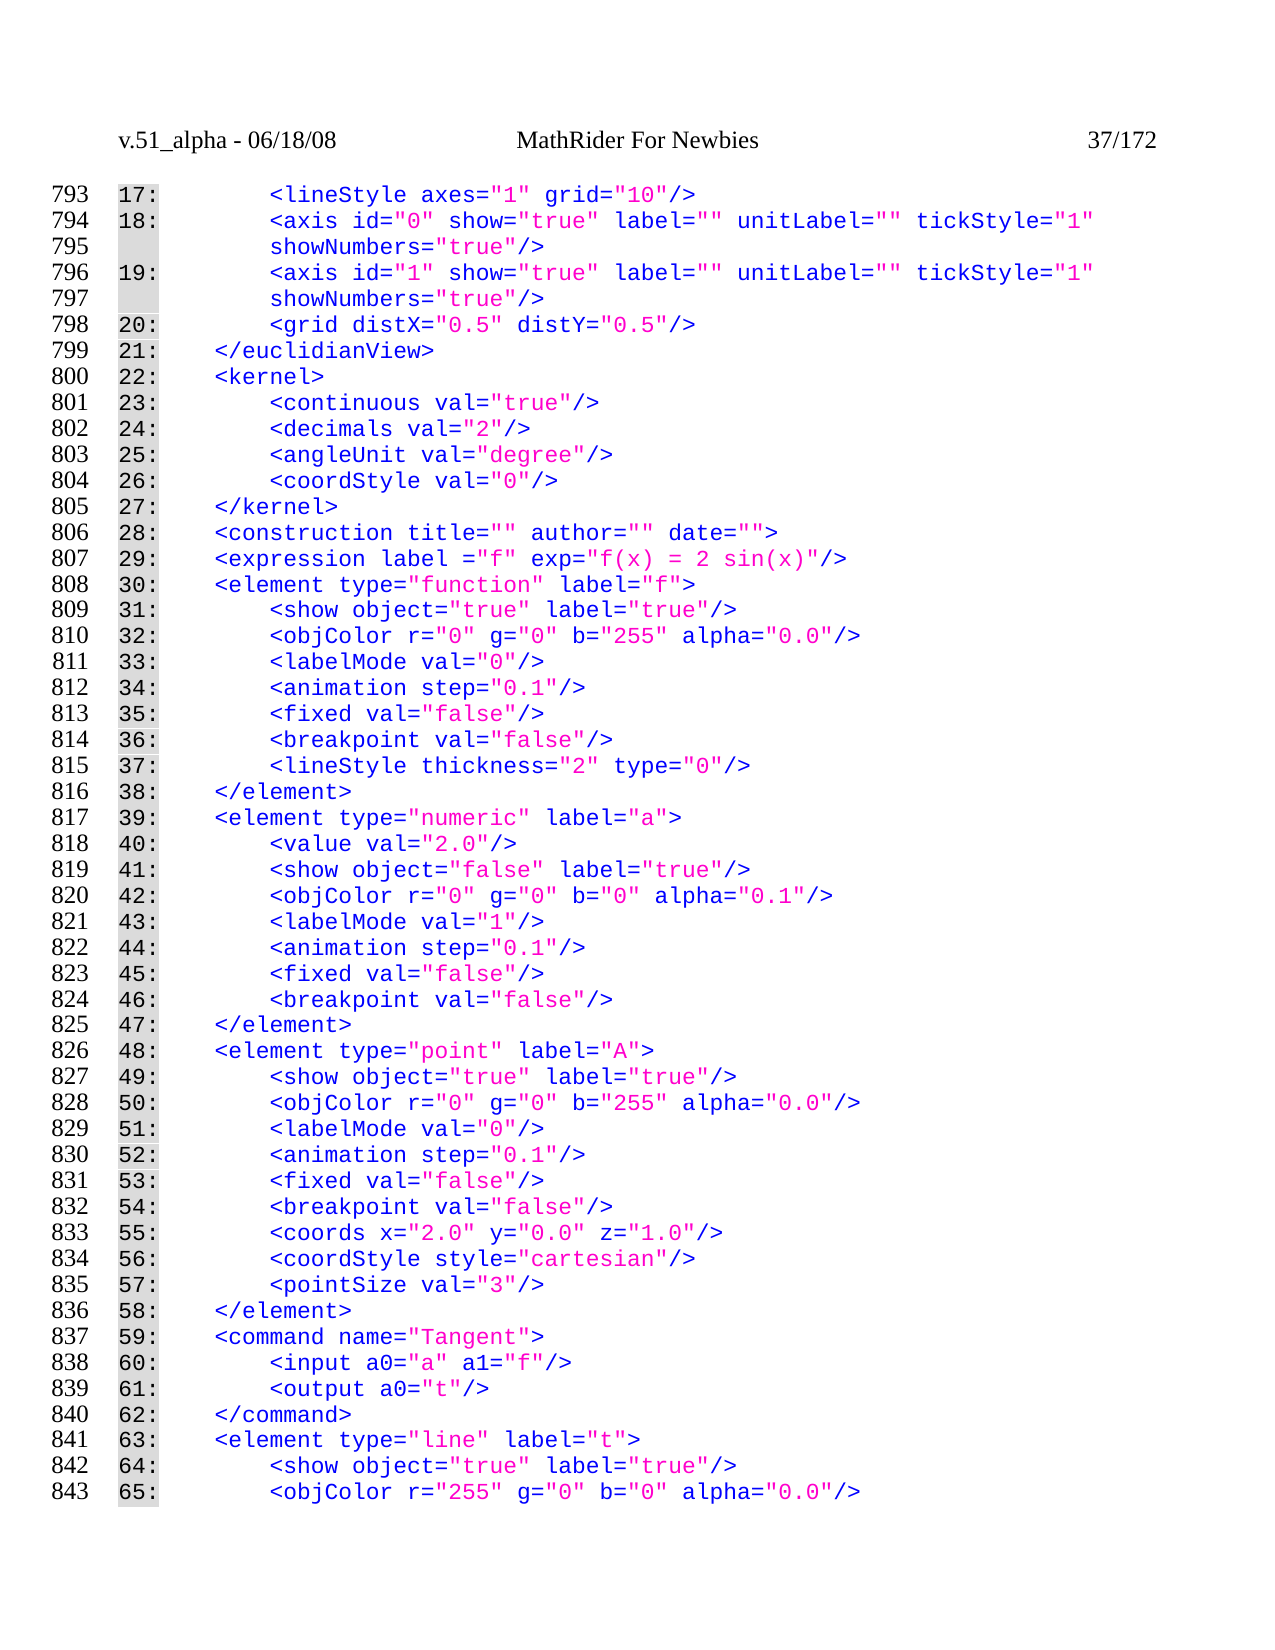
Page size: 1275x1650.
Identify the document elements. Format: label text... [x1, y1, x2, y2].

text 30: <element type="function" label="f"> [118, 573, 1157, 599]
text 21: </euclidianView> [118, 339, 1157, 365]
text 51: <labelMode val="0"/> [118, 1118, 1157, 1143]
text 18: <axis id="0" show="true" label="" unitLabel="" tickStyle="1" [118, 210, 1157, 236]
text 63: <element type="line" label="t"> [118, 1429, 1157, 1455]
text 54: <breakpoint val="false"/> [118, 1195, 1157, 1221]
text 25: <angleUnit val="degree"/> [118, 443, 1157, 469]
text 46: <breakpoint val="false"/> [118, 988, 1157, 1014]
text 42: <objColor r="0" g="0" b="0" alpha="0.1"/> [118, 884, 1157, 910]
text 55: <coords x="2.0" y="0.0" z="1.0"/> [118, 1221, 1157, 1247]
text 52: <animation step="0.1"/> [118, 1143, 1157, 1169]
text 22: <kernel> [118, 365, 1157, 391]
text 48: <element type="point" label="A"> [118, 1040, 1157, 1066]
text 43: <labelMode val="1"/> [118, 910, 1157, 936]
text 31: <show object="true" label="true"/> [118, 599, 1157, 625]
text 45: <fixed val="false"/> [118, 962, 1157, 988]
text showNumbers="true"/> [118, 236, 1157, 262]
text 27: </kernel> [118, 495, 1157, 521]
text 57: <pointSize val="3"/> [118, 1273, 1157, 1299]
text 36: <breakpoint val="false"/> [118, 728, 1157, 754]
text 38: </element> [118, 780, 1157, 806]
text 40: <value val="2.0"/> [118, 832, 1157, 858]
text 58: </element> [118, 1299, 1157, 1325]
text 60: <input a0="a" a1="f"/> [118, 1351, 1157, 1377]
text 23: <continuous val="true"/> [118, 391, 1157, 417]
text 44: <animation step="0.1"/> [118, 936, 1157, 962]
text 32: <objColor r="0" g="0" b="255" alpha="0.0"/> [118, 625, 1157, 651]
text showNumbers="true"/> [118, 288, 1157, 313]
text 35: <fixed val="false"/> [118, 703, 1157, 728]
text 47: </element> [118, 1014, 1157, 1040]
text 34: <animation step="0.1"/> [118, 677, 1157, 703]
text 59: <command name="Tangent"> [118, 1325, 1157, 1351]
text 53: <fixed val="false"/> [118, 1169, 1157, 1195]
text 56: <coordStyle style="cartesian"/> [118, 1247, 1157, 1273]
text 17: <lineStyle axes="1" grid="10"/> [118, 184, 1157, 210]
text 26: <coordStyle val="0"/> [118, 469, 1157, 495]
text 37: <lineStyle thickness="2" type="0"/> [118, 754, 1157, 780]
text 24: <decimals val="2"/> [118, 417, 1157, 443]
text 20: <grid distX="0.5" distY="0.5"/> [118, 313, 1157, 339]
text 49: <show object="true" label="true"/> [118, 1066, 1157, 1092]
text 28: <construction title="" author="" date=""> [118, 521, 1157, 547]
text 65: <objColor r="255" g="0" b="0" alpha="0.0"/> [118, 1481, 1157, 1507]
text 61: <output a0="t"/> [118, 1377, 1157, 1403]
text 50: <objColor r="0" g="0" b="255" alpha="0.0"/> [118, 1092, 1157, 1118]
text 33: <labelMode val="0"/> [118, 651, 1157, 677]
text 41: <show object="false" label="true"/> [118, 858, 1157, 884]
text 19: <axis id="1" show="true" label="" unitLabel="" tickStyle="1" [118, 262, 1157, 288]
text 62: </command> [118, 1403, 1157, 1429]
text 39: <element type="numeric" label="a"> [118, 806, 1157, 832]
text 64: <show object="true" label="true"/> [118, 1455, 1157, 1481]
text 29: <expression label ="f" exp="f(x) = 2 sin(x)"/> [118, 547, 1157, 573]
